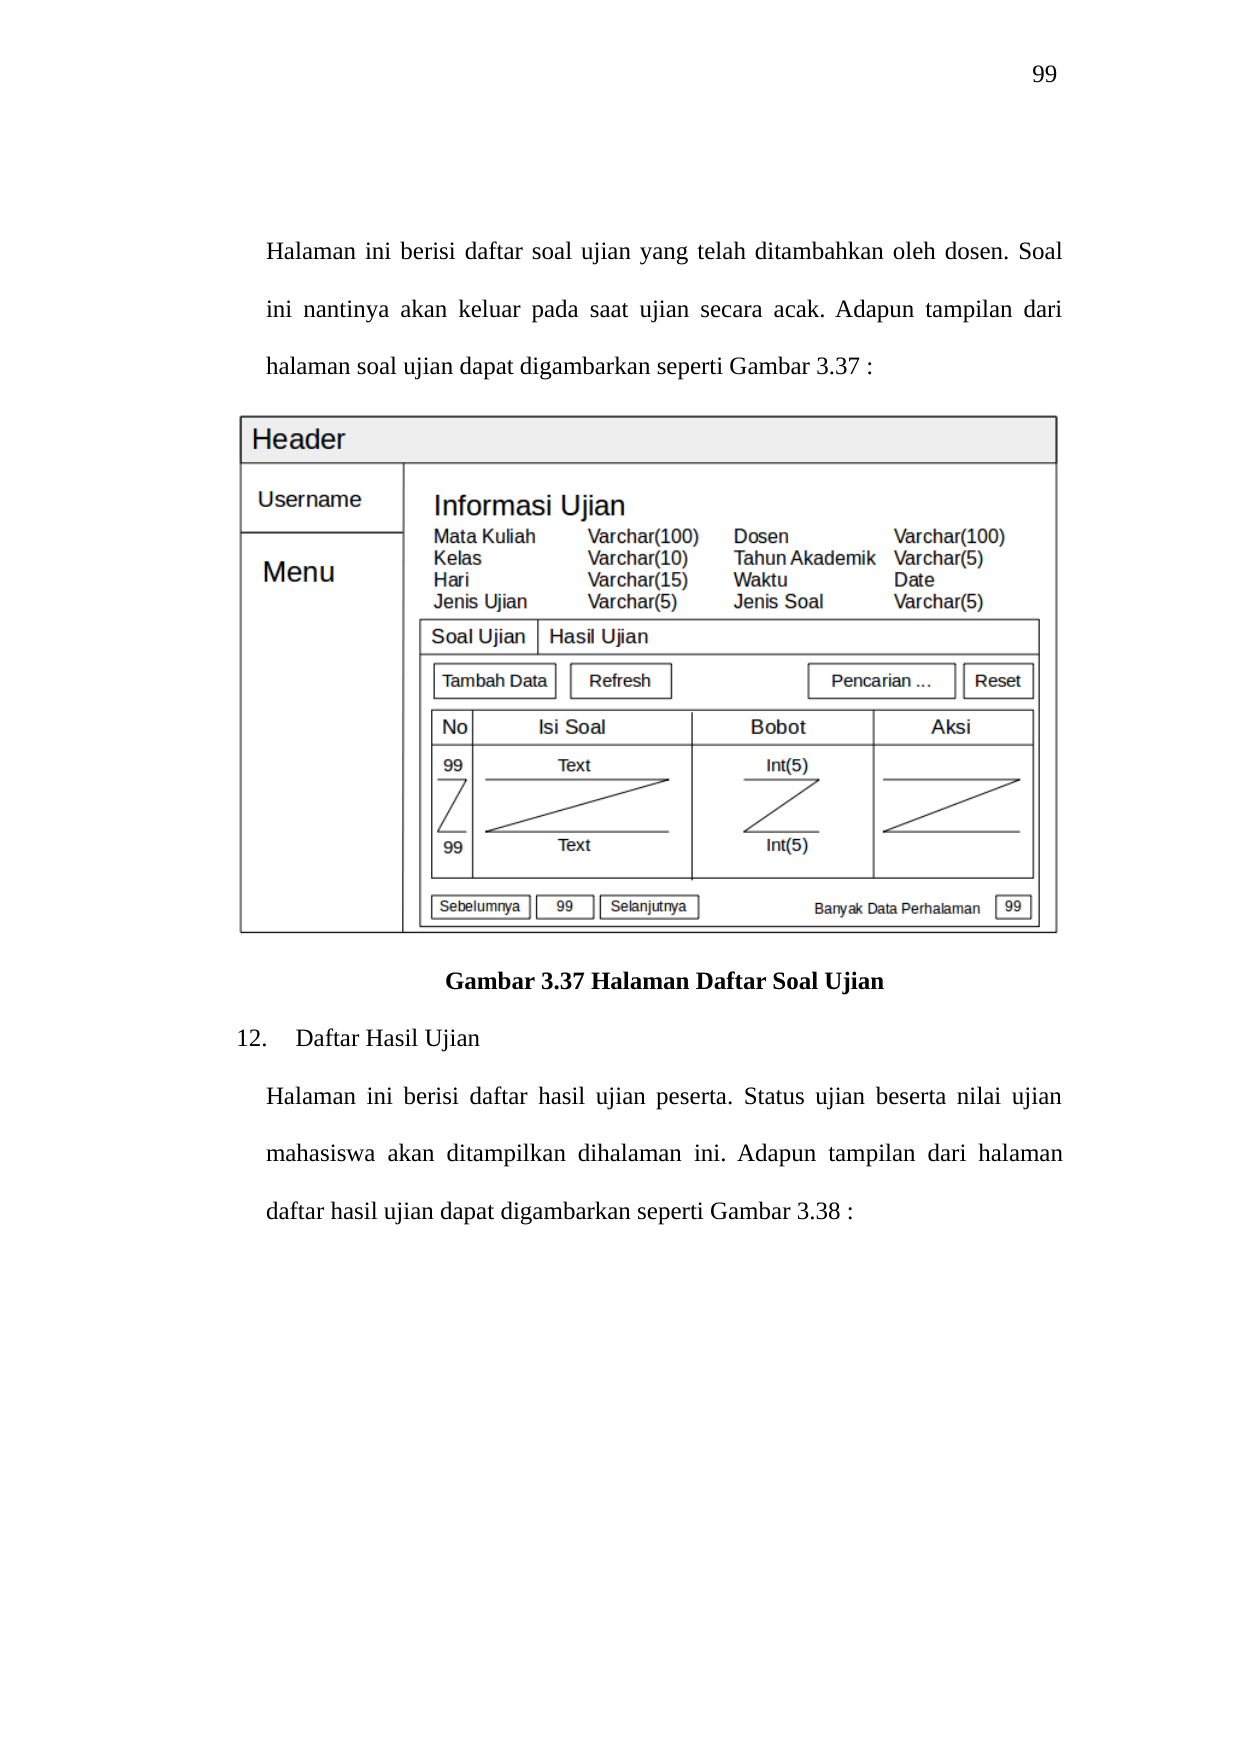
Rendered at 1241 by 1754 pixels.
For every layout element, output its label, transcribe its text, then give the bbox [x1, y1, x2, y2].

list Halaman ini berisi daftar hasil ujian peserta. Status ujian beserta nilai ujian mahasiswa akan ditampilkan dihalaman ini. Adapun tampilan dari halaman daftar hasil ujian dapat digambarkan seperti Gambar 3.38 : [236, 1081, 1063, 1225]
list Halaman ini berisi daftar soal ujian yang telah ditambahkan oleh dosen. Soal ini nantinya akan keluar pada saat ujian secara acak. Adapun tampilan dari halaman soal ujian dapat digambarkan seperti Gambar 3.37 : [236, 236, 1063, 380]
list Gambar 3.37 Halaman Daftar Soal Ujian [236, 938, 1063, 995]
picture [236, 408, 1064, 938]
list Daftar Hasil Ujian [236, 1023, 1063, 1052]
